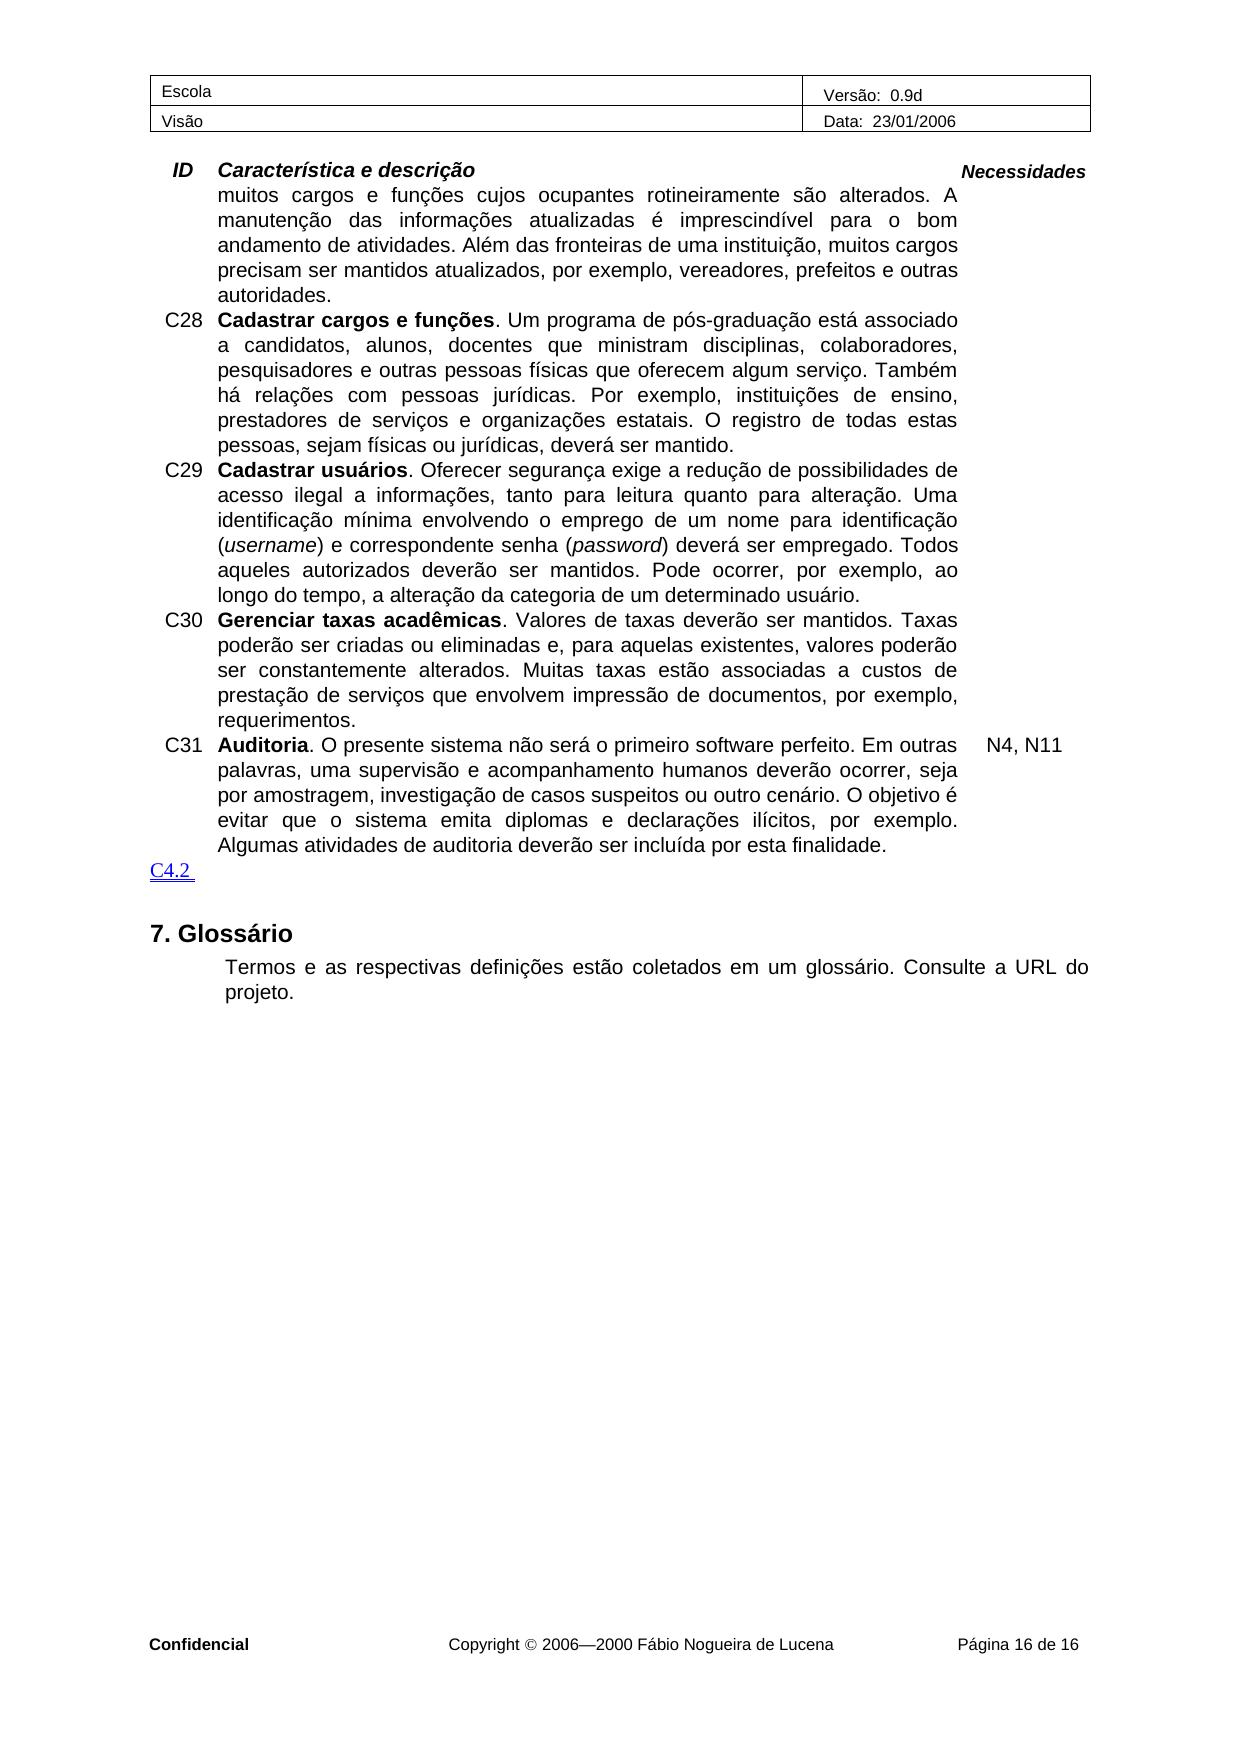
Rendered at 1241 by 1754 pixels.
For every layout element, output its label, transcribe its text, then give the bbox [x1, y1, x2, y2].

table_cell C30 [150, 607, 217, 732]
table_cell Gerenciar taxas acadêmicas. Valores de taxas deverão ser mantidos. Taxas poderão ser criadas ou eliminadas e, para aquelas existentes, valores poderão ser constantemente alterados. Muitas taxas estão associadas a custos de prestação de serviços que envolvem impressão de documentos, por exemplo, requerimentos. [217, 607, 959, 732]
table_header ID [150, 157, 217, 182]
table_cell [959, 607, 1090, 732]
text Termos e as respectivas definições estão coletados em um glossário. Consulte a URL do projeto. [225, 954, 1090, 1004]
subtitle Glossário [150, 920, 1090, 948]
table_cell Cadastrar cargos e funções. Um programa de pós-graduação está associado a candidatos, alunos, docentes que ministram disciplinas, colaboradores, pesquisadores e outras pessoas físicas que oferecem algum serviço. Também há relações com pessoas jurídicas. Por exemplo, instituições de ensino, prestadores de serviços e organizações estatais. O registro de todas estas pessoas, sejam físicas ou jurídicas, deverá ser mantido. [217, 307, 959, 457]
table_cell [150, 182, 217, 307]
table_cell Cadastrar usuários. Oferecer segurança exige a redução de possibilidades de acesso ilegal a informações, tanto para leitura quanto para alteração. Uma identificação mínima envolvendo o emprego de um nome para identificação (username) e correspondente senha (password) deverá ser empregado. Todos aqueles autorizados deverão ser mantidos. Pode ocorrer, por exemplo, ao longo do tempo, a alteração da categoria de um determinado usuário. [217, 457, 959, 607]
text C4.2 [150, 857, 1090, 882]
table_cell muitos cargos e funções cujos ocupantes rotineiramente são alterados. A manutenção das informações atualizadas é imprescindível para o bom andamento de atividades. Além das fronteiras de uma instituição, muitos cargos precisam ser mantidos atualizados, por exemplo, vereadores, prefeitos e outras autoridades. [217, 182, 959, 307]
table_cell [959, 457, 1090, 607]
table_cell C28 [150, 307, 217, 457]
table_cell N4, N11 [959, 732, 1090, 857]
table_cell C31 [150, 732, 217, 857]
table_header Necessidades [959, 157, 1090, 182]
table_cell Auditoria. O presente sistema não será o primeiro software perfeito. Em outras palavras, uma supervisão e acompanhamento humanos deverão ocorrer, seja por amostragem, investigação de casos suspeitos ou outro cenário. O objetivo é evitar que o sistema emita diplomas e declarações ilícitos, por exemplo. Algumas atividades de auditoria deverão ser incluída por esta finalidade. [217, 732, 959, 857]
table_cell [959, 307, 1090, 457]
table_cell [959, 182, 1090, 307]
table_cell C29 [150, 457, 217, 607]
table_header Característica e descrição [217, 157, 959, 182]
